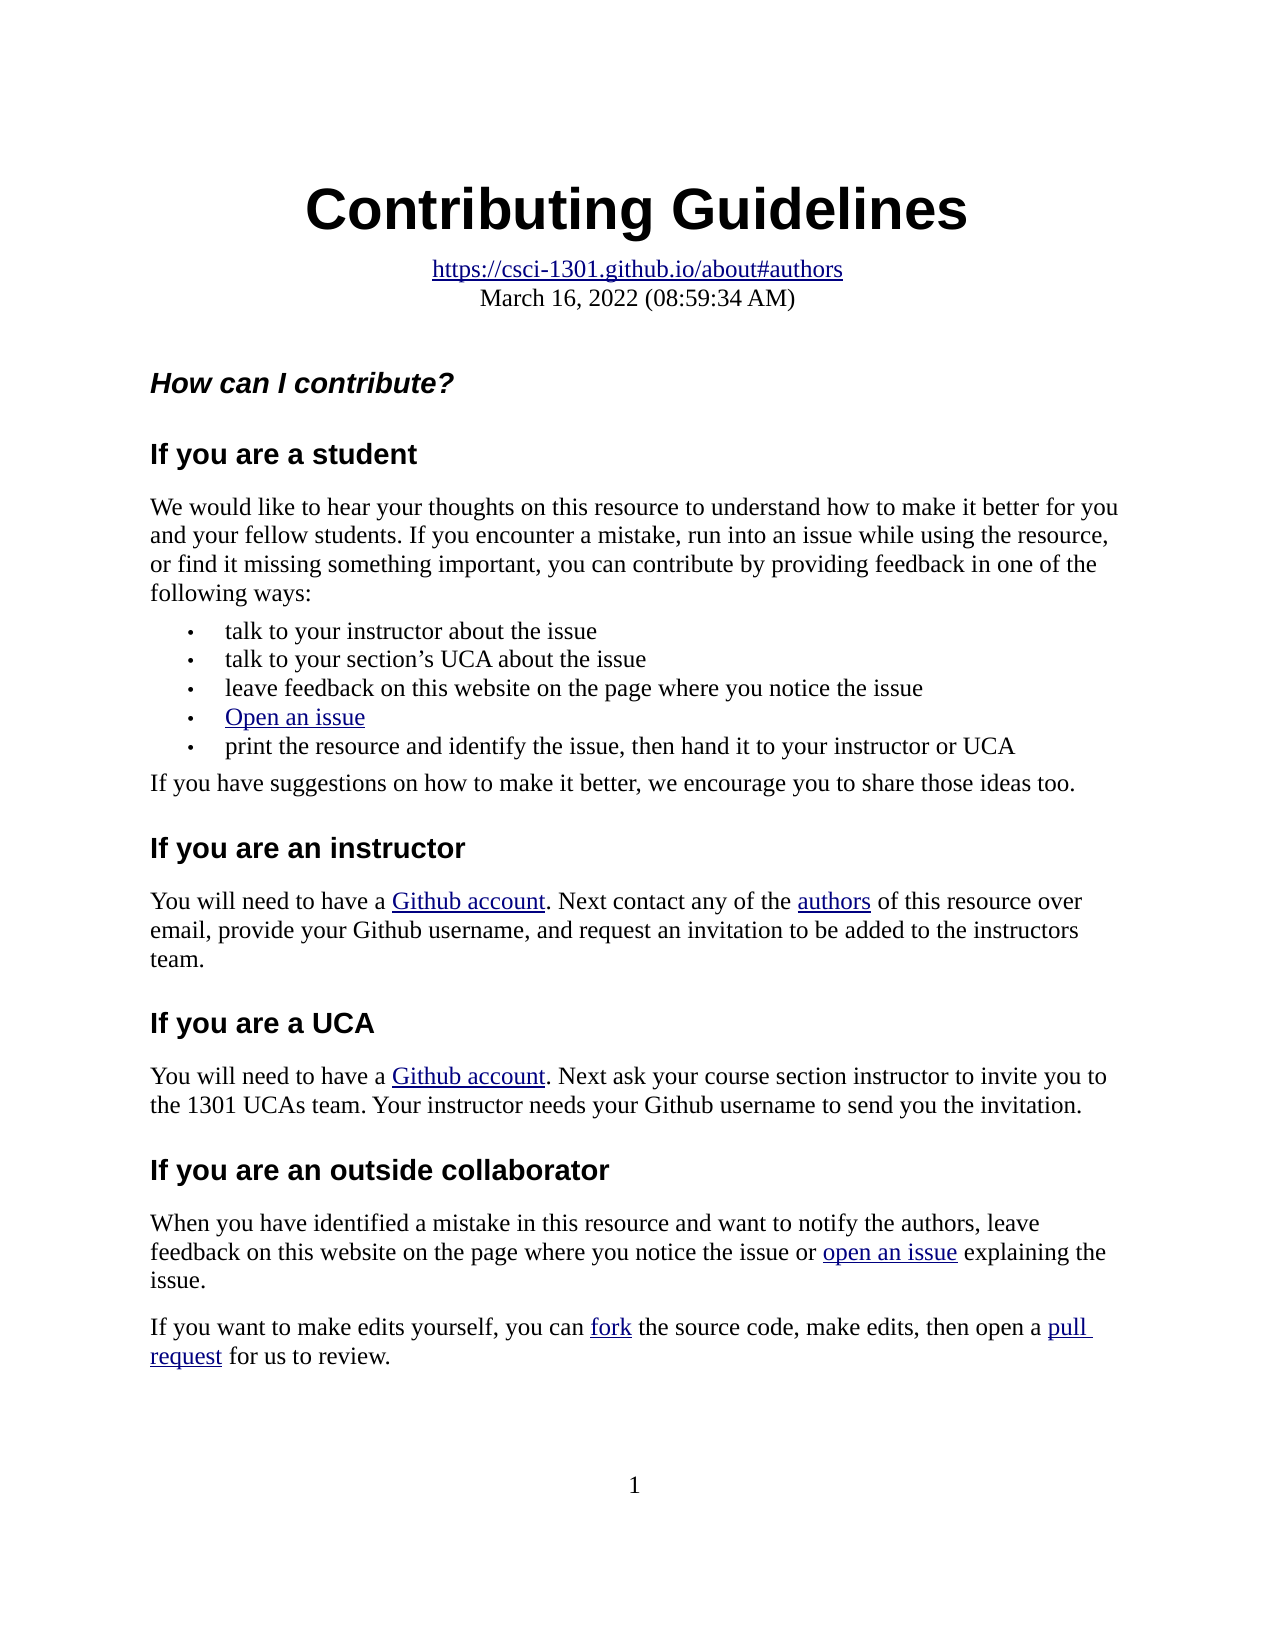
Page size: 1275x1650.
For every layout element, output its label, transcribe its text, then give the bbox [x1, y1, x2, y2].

list print the resource and identify the issue, then hand it to your instructor or UCA [187, 731, 1125, 759]
list Open an issue [187, 702, 1125, 731]
text If you want to make edits yourself, you can fork the source code, make edits, then open a pull request for us to review. [150, 1312, 1125, 1369]
text If you have suggestions on how to make it better, we encourage you to share those ideas too. [150, 768, 1125, 797]
subtitle If you are an outside collaborator [150, 1153, 1125, 1186]
subtitle If you are a UCA [150, 1006, 1125, 1040]
subtitle How can I contribute? [150, 366, 1125, 399]
text You will need to have a Github account. Next ask your course section instructor to invite you to the 1301 UCAs team. Your instructor needs your Github username to send you the invitation. [150, 1061, 1125, 1119]
list talk to your section’s UCA about the issue [187, 644, 1125, 673]
subtitle If you are an instructor [150, 831, 1125, 865]
text We would like to hear your thoughts on this resource to understand how to make it better for you and your fellow students. If you encounter a mistake, run into an issue while using the resource, or find it missing something important, you can contribute by providing feedback in one of the following ways: [150, 492, 1125, 607]
text https://csci-1301.github.io/about#authors [150, 254, 1125, 283]
text You will need to have a Github account. Next contact any of the authors of this resource over email, provide your Github username, and request an invitation to be added to the instructors team. [150, 886, 1125, 972]
text When you have identified a mistake in this resource and want to notify the authors, leave feedback on this website on the page where you notice the issue or open an issue explaining the issue. [150, 1208, 1125, 1294]
list talk to your instructor about the issue [187, 616, 1125, 644]
list leave feedback on this website on the page where you notice the issue [187, 673, 1125, 702]
subtitle If you are a student [150, 437, 1125, 470]
text March 16, 2022 (08:59:34 AM) [150, 283, 1125, 312]
title Contributing Guidelines [150, 175, 1125, 242]
